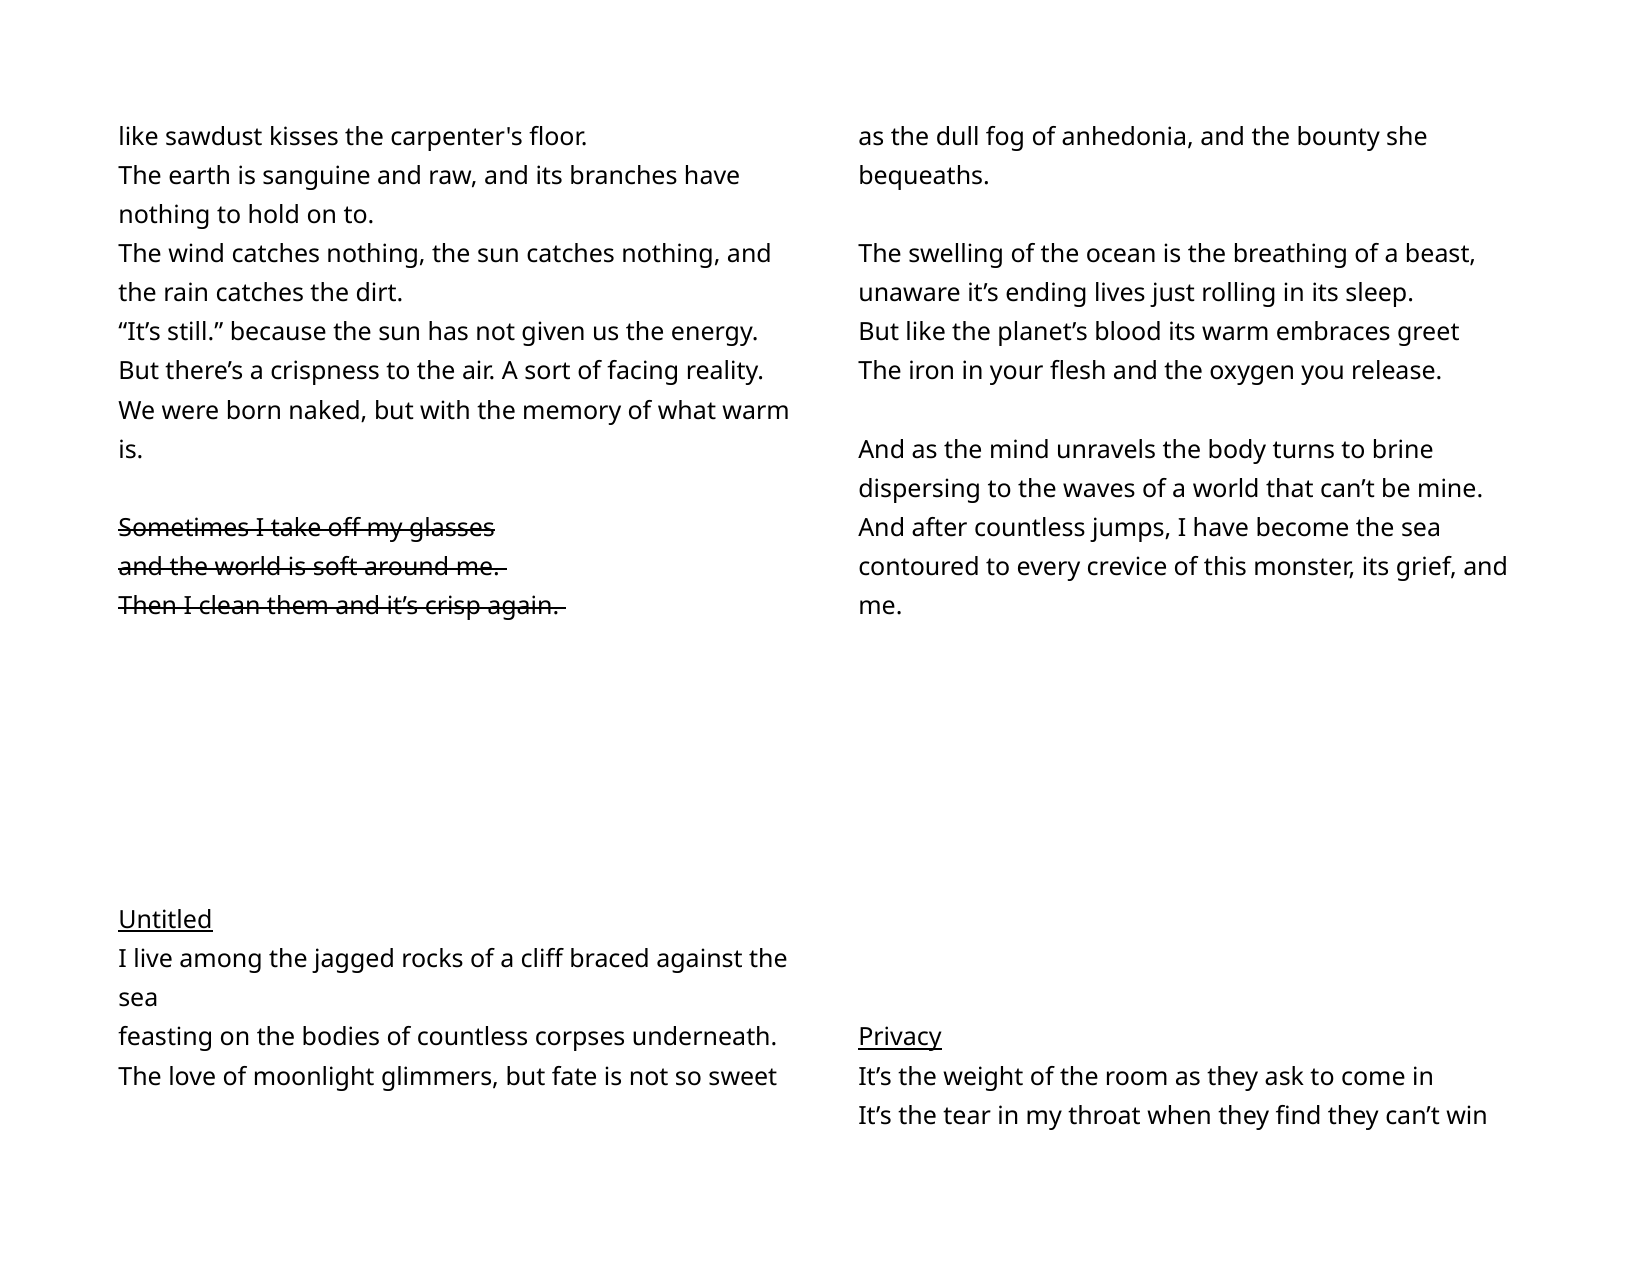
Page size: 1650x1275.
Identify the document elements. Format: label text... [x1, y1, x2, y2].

text feasting on the bodies of countless corpses underneath. [118, 1019, 792, 1053]
text The earth is sanguine and raw, and its branches have nothing to hold on to. [118, 157, 792, 231]
text It’s the weight of the room as they ask to come in [858, 1058, 1532, 1092]
text The iron in your flesh and the oxygen you release. [858, 353, 1532, 387]
text And after countless jumps, I have become the sea [858, 510, 1532, 544]
text And as the mind unravels the body turns to brine [858, 431, 1532, 466]
text like sawdust kisses the carpenter's floor. [118, 118, 792, 152]
text Then I clean them and it’s crisp again. [118, 588, 792, 622]
text We were born naked, but with the memory of what warm is. [118, 392, 792, 466]
text Sometimes I take off my glasses [118, 510, 792, 544]
text The love of moonlight glimmers, but fate is not so sweet [118, 1058, 792, 1092]
text Untitled [118, 901, 792, 936]
text But there’s a crispness to the air. A sort of facing reality. [118, 353, 792, 387]
text It’s the tear in my throat when they find they can’t win [858, 1097, 1532, 1131]
text Privacy [858, 1019, 1532, 1053]
text But like the planet’s blood its warm embraces greet [858, 314, 1532, 348]
text “It’s still.” because the sun has not given us the energy. [118, 314, 792, 348]
text The swelling of the ocean is the breathing of a beast, [858, 236, 1532, 270]
text as the dull fog of anhedonia, and the bounty she bequeaths. [858, 118, 1532, 191]
text I live among the jagged rocks of a cliff braced against the sea [118, 941, 792, 1014]
text contoured to every crevice of this monster, its grief, and me. [858, 549, 1532, 622]
text The wind catches nothing, the sun catches nothing, and the rain catches the dirt. [118, 236, 792, 309]
text and the world is soft around me. [118, 549, 792, 583]
text unaware it’s ending lives just rolling in its sleep. [858, 275, 1532, 309]
text dispersing to the waves of a world that can’t be mine. [858, 471, 1532, 505]
